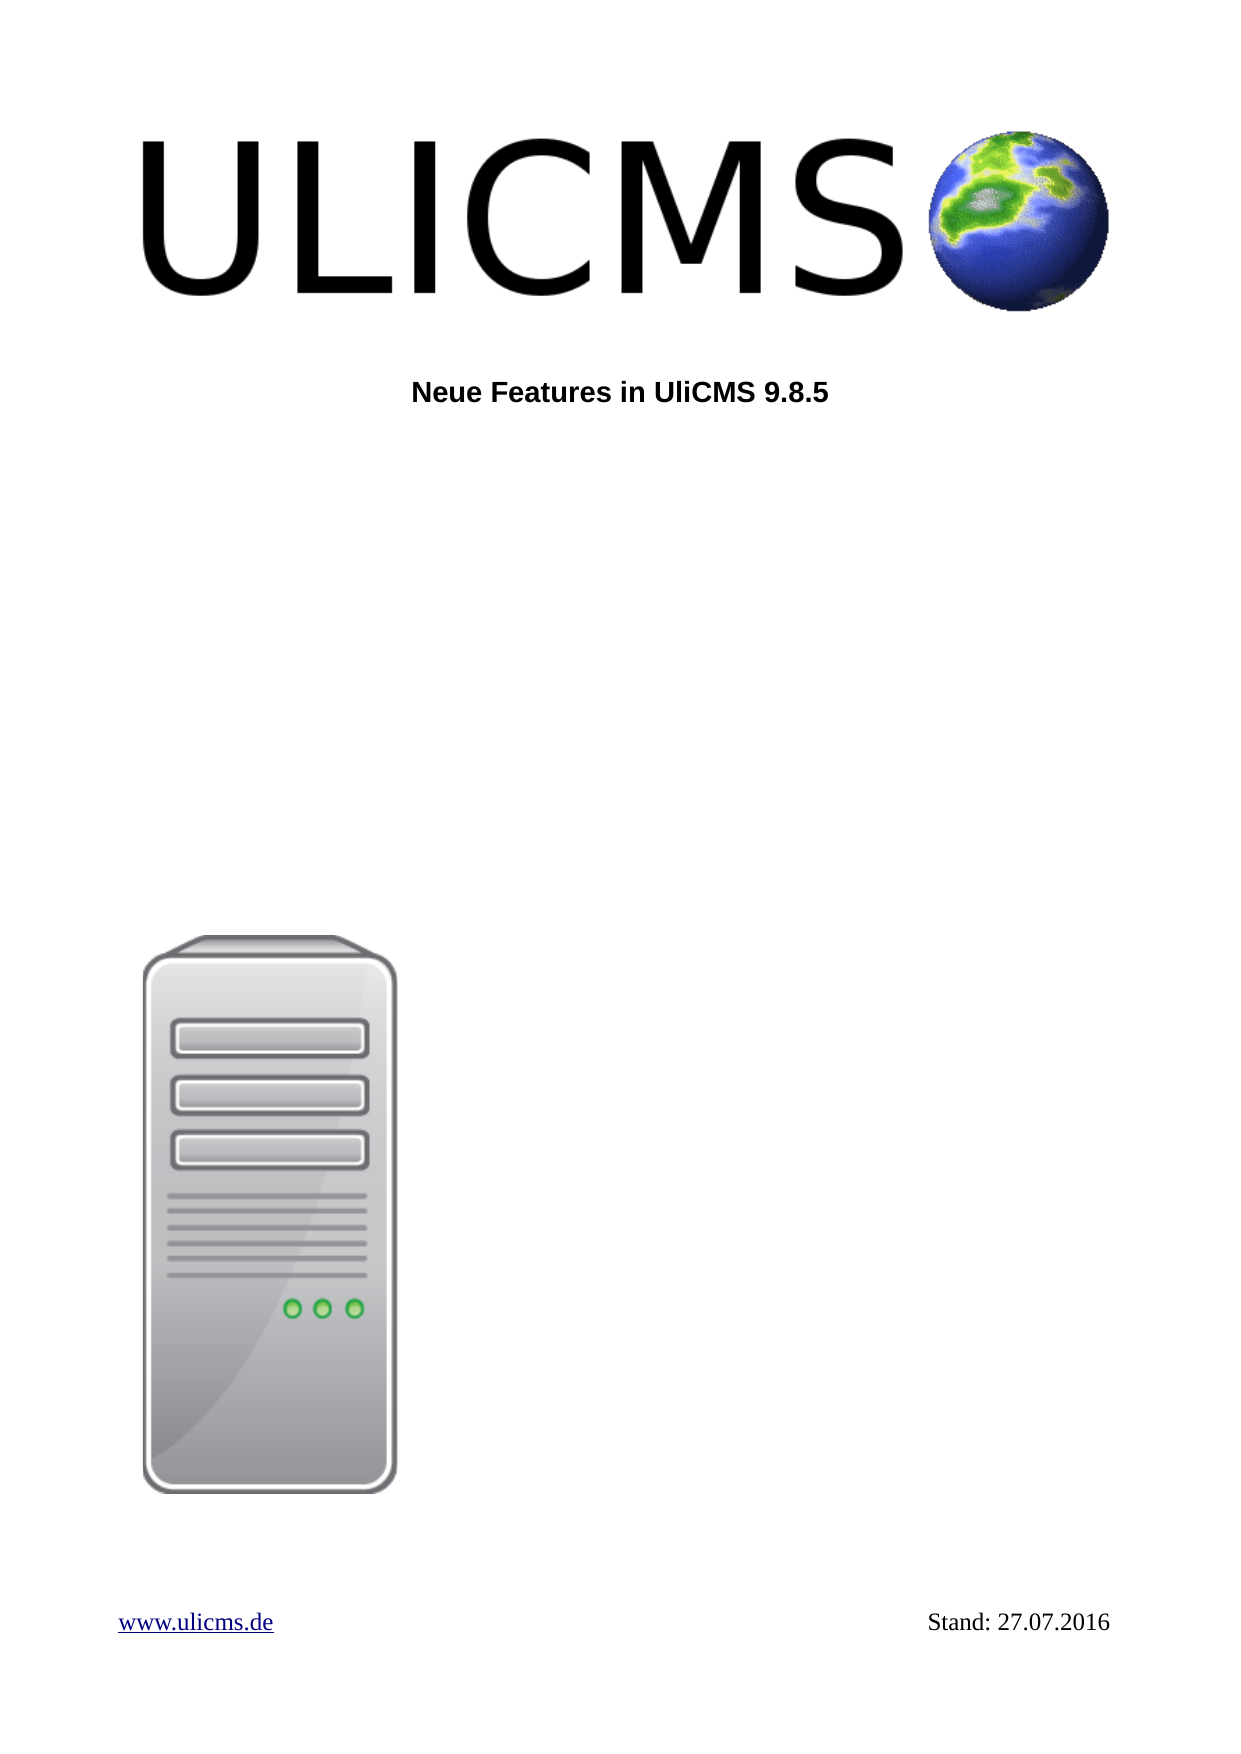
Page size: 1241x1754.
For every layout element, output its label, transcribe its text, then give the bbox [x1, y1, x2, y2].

picture [115, 118, 1117, 321]
picture [142, 935, 398, 1494]
subtitle Neue Features in UliCMS 9.8.5 [118, 375, 1122, 408]
